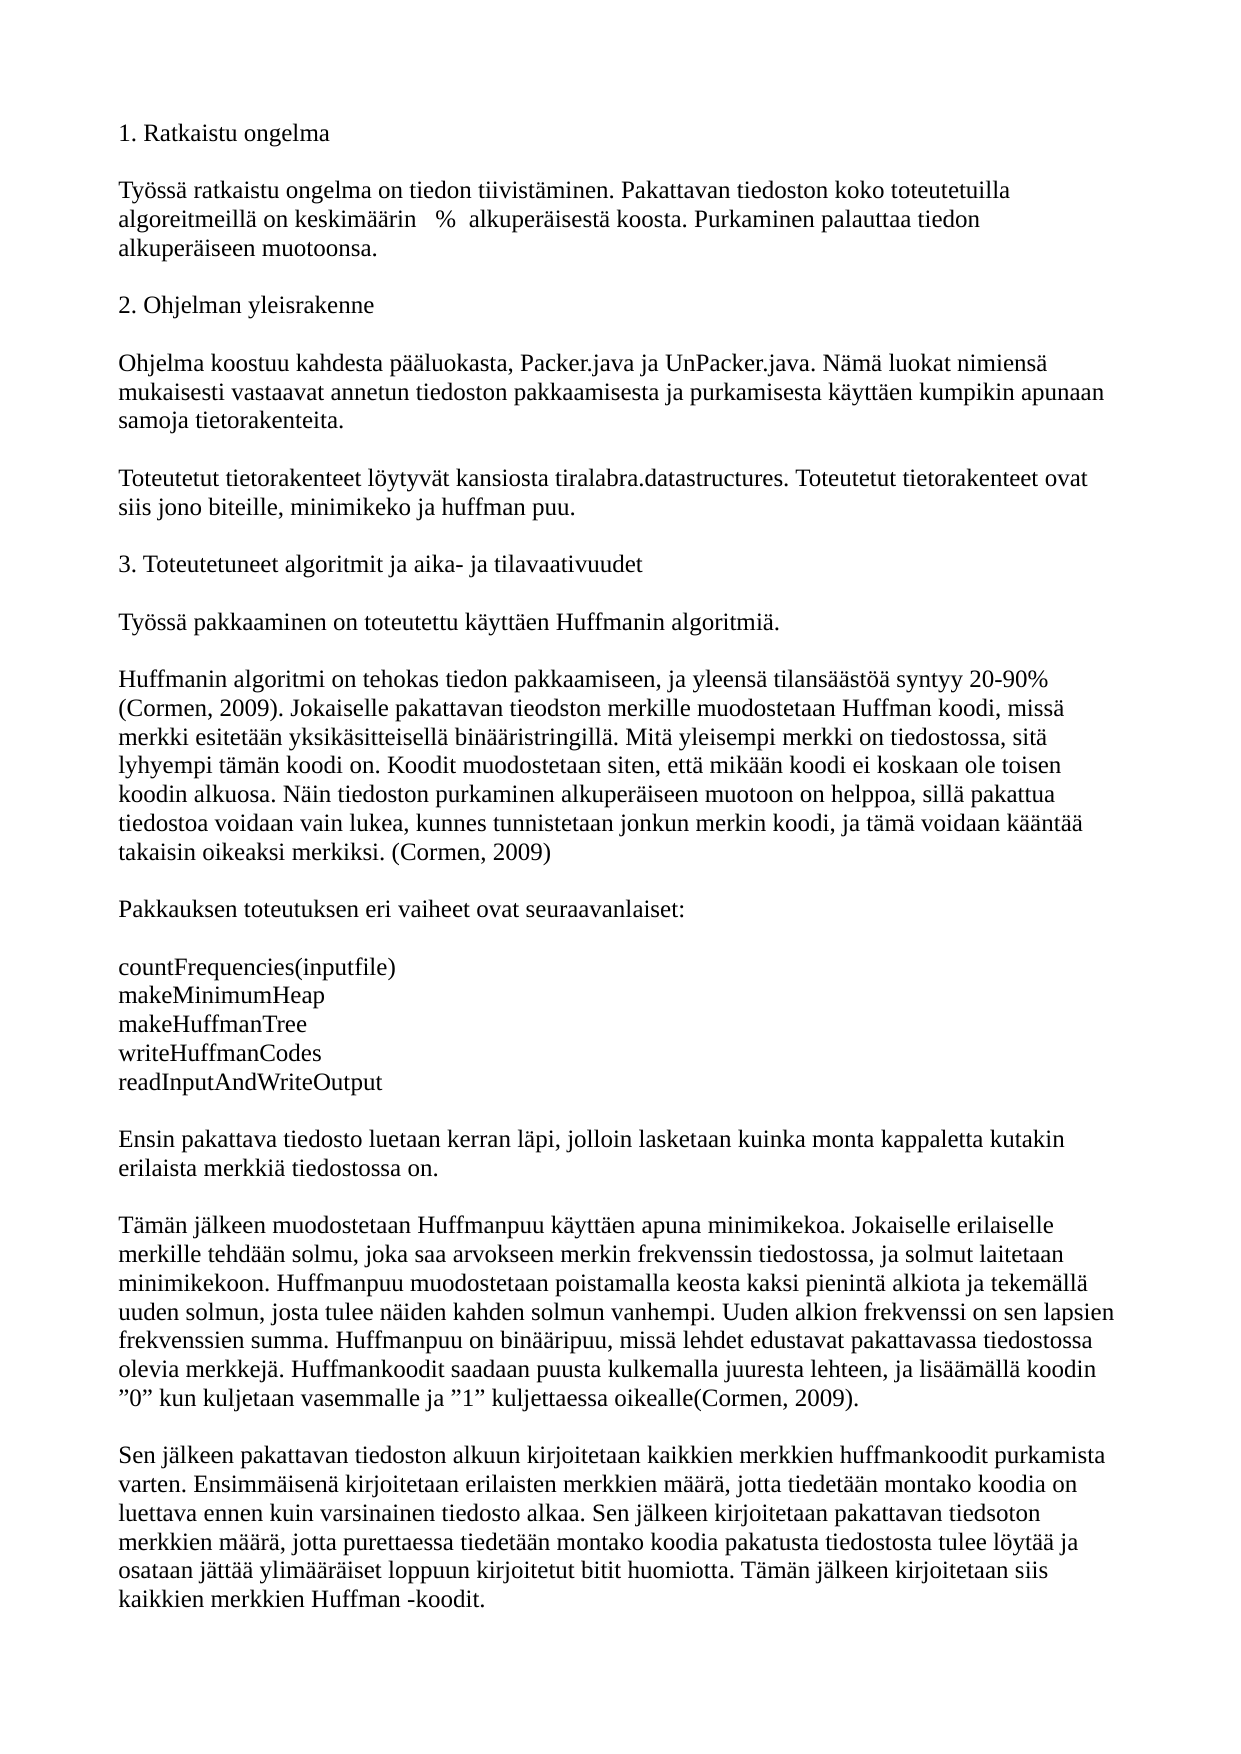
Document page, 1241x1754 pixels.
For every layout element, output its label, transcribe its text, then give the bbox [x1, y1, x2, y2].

text readInputAndWriteOutput [118, 1067, 1122, 1096]
text 2. Ohjelman yleisrakenne [118, 291, 1122, 319]
text Ensin pakattava tiedosto luetaan kerran läpi, jolloin lasketaan kuinka monta kappaletta kutakin erilaista merkkiä tiedostossa on. [118, 1124, 1122, 1182]
text Tämän jälkeen muodostetaan Huffmanpuu käyttäen apuna minimikekoa. Jokaiselle erilaiselle merkille tehdään solmu, joka saa arvokseen merkin frekvenssin tiedostossa, ja solmut laitetaan minimikekoon. Huffmanpuu muodostetaan poistamalla keosta kaksi pienintä alkiota ja tekemällä uuden solmun, josta tulee näiden kahden solmun vanhempi. Uuden alkion frekvenssi on sen lapsien frekvenssien summa. Huffmanpuu on binääripuu, missä lehdet edustavat pakattavassa tiedostossa olevia merkkejä. Huffmankoodit saadaan puusta kulkemalla juuresta lehteen, ja lisäämällä koodin ”0” kun kuljetaan vasemmalle ja ”1” kuljettaessa oikealle(Cormen, 2009). [118, 1211, 1122, 1412]
text writeHuffmanCodes [118, 1038, 1122, 1067]
text Ohjelma koostuu kahdesta pääluokasta, Packer.java ja UnPacker.java. Nämä luokat nimiensä mukaisesti vastaavat annetun tiedoston pakkaamisesta ja purkamisesta käyttäen kumpikin apunaan samoja tietorakenteita. [118, 348, 1122, 434]
text Työssä pakkaaminen on toteutettu käyttäen Huffmanin algoritmiä. [118, 607, 1122, 636]
text makeMinimumHeap [118, 981, 1122, 1009]
text makeHuffmanTree [118, 1009, 1122, 1038]
text countFrequencies(inputfile) [118, 952, 1122, 981]
text Huffmanin algoritmi on tehokas tiedon pakkaamiseen, ja yleensä tilansäästöä syntyy 20-90% (Cormen, 2009). Jokaiselle pakattavan tieodston merkille muodostetaan Huffman koodi, missä merkki esitetään yksikäsitteisellä binääristringillä. Mitä yleisempi merkki on tiedostossa, sitä lyhyempi tämän koodi on. Koodit muodostetaan siten, että mikään koodi ei koskaan ole toisen koodin alkuosa. Näin tiedoston purkaminen alkuperäiseen muotoon on helppoa, sillä pakattua tiedostoa voidaan vain lukea, kunnes tunnistetaan jonkun merkin koodi, ja tämä voidaan kääntää takaisin oikeaksi merkiksi. (Cormen, 2009) [118, 664, 1122, 866]
text 1. Ratkaistu ongelma [118, 118, 1122, 147]
text Pakkauksen toteutuksen eri vaiheet ovat seuraavanlaiset: [118, 894, 1122, 923]
text Toteutetut tietorakenteet löytyvät kansiosta tiralabra.datastructures. Toteutetut tietorakenteet ovat siis jono biteille, minimikeko ja huffman puu. [118, 463, 1122, 521]
text Sen jälkeen pakattavan tiedoston alkuun kirjoitetaan kaikkien merkkien huffmankoodit purkamista varten. Ensimmäisenä kirjoitetaan erilaisten merkkien määrä, jotta tiedetään montako koodia on luettava ennen kuin varsinainen tiedosto alkaa. Sen jälkeen kirjoitetaan pakattavan tiedsoton merkkien määrä, jotta purettaessa tiedetään montako koodia pakatusta tiedostosta tulee löytää ja osataan jättää ylimääräiset loppuun kirjoitetut bitit huomiotta. Tämän jälkeen kirjoitetaan siis kaikkien merkkien Huffman -koodit. [118, 1441, 1122, 1613]
text 3. Toteutetuneet algoritmit ja aika- ja tilavaativuudet [118, 549, 1122, 578]
text Työssä ratkaistu ongelma on tiedon tiivistäminen. Pakattavan tiedoston koko toteutetuilla algoreitmeillä on keskimäärin % alkuperäisestä koosta. Purkaminen palauttaa tiedon alkuperäiseen muotoonsa. [118, 176, 1122, 262]
